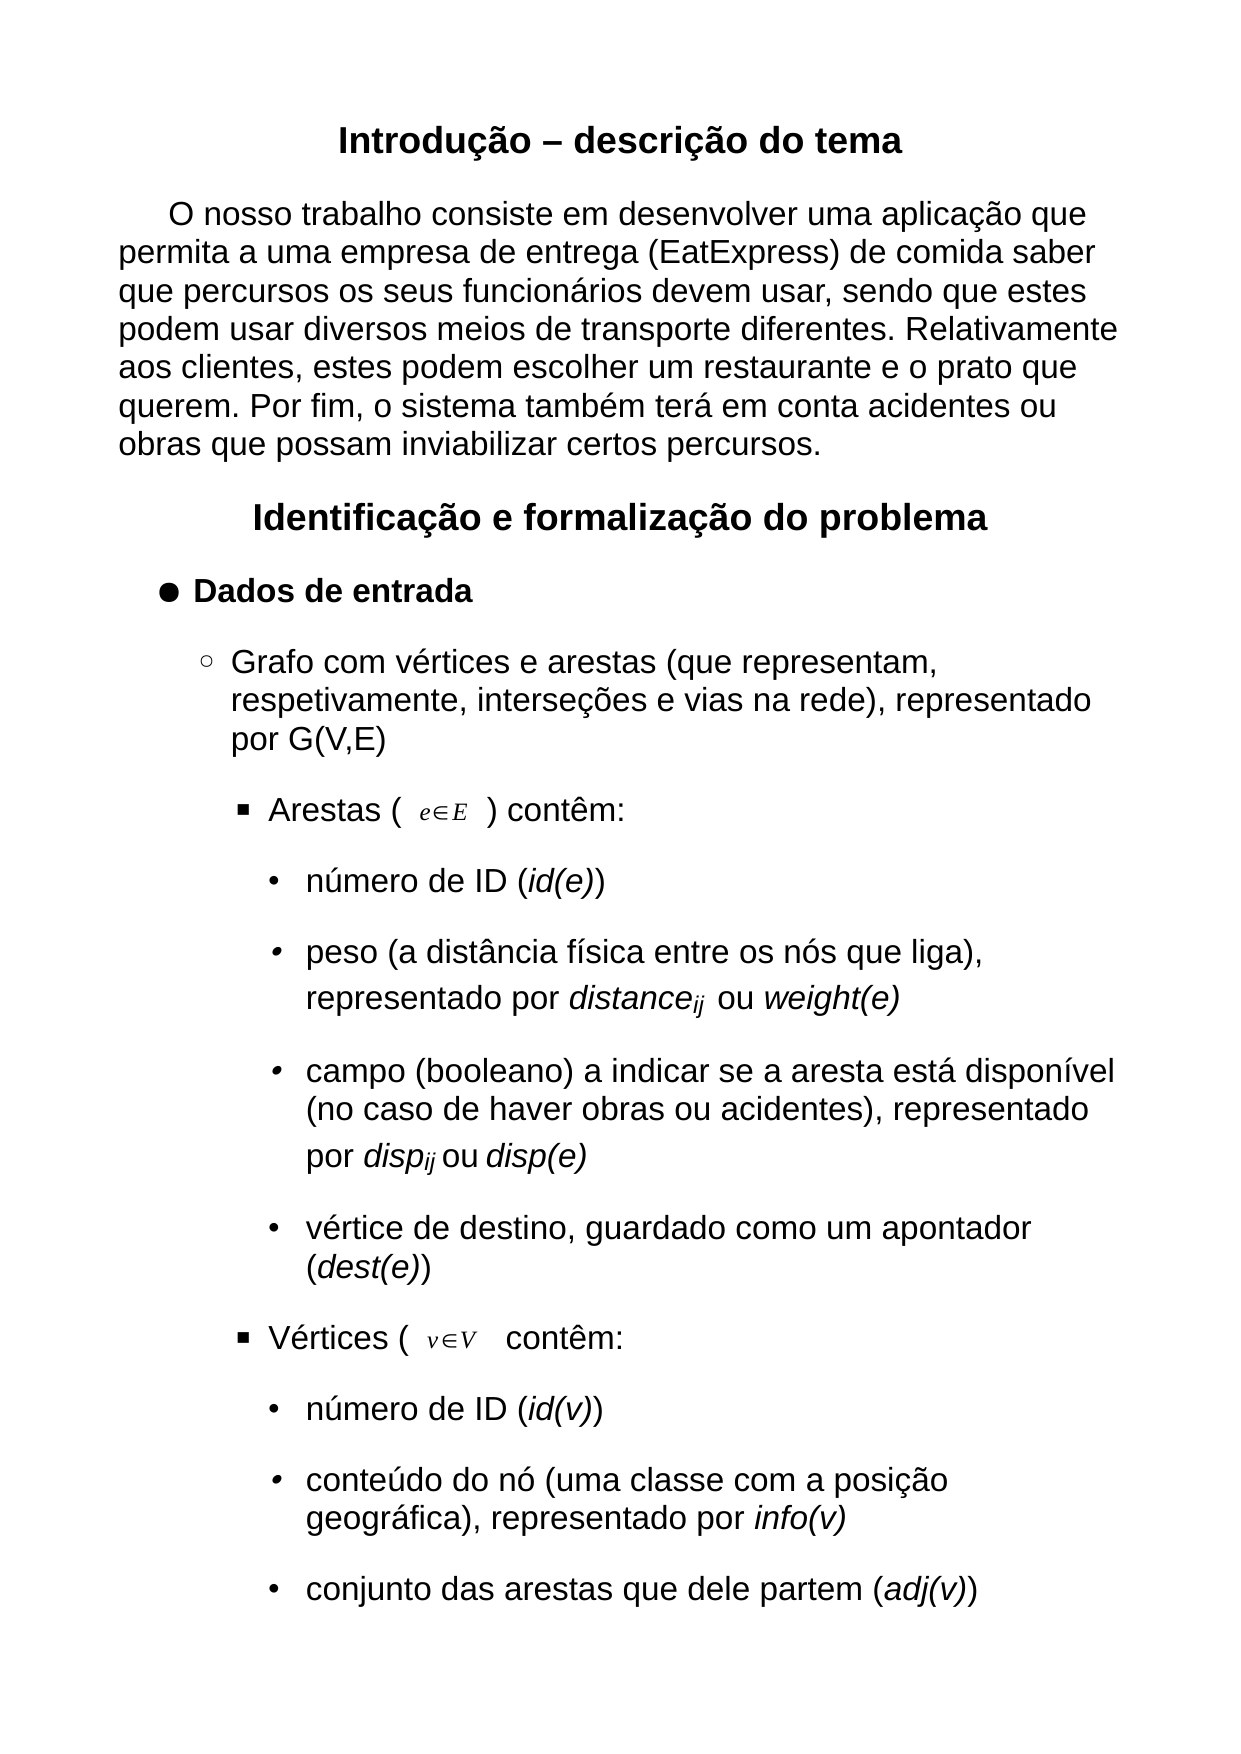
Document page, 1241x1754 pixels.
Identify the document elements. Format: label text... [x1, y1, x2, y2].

list campo (booleano) a indicar se a aresta está disponível (no caso de haver obras ou acidentes), representado por dispij ou disp(e) [268, 1051, 1122, 1176]
list Vértices ( contêm: [231, 1318, 1122, 1356]
list Grafo com vértices e arestas (que representam, respetivamente, interseções e vias na rede), representado por G(V,E) [193, 642, 1122, 757]
list peso (a distância física entre os nós que liga), representado por distanceij ou weight(e) [268, 932, 1122, 1018]
list conjunto das arestas que dele partem (adj(v)) [268, 1569, 1122, 1608]
list número de ID (id(v)) [268, 1389, 1122, 1427]
list Dados de entrada [156, 571, 1122, 609]
text Introdução – descrição do tema [118, 118, 1122, 161]
list conteúdo do nó (uma classe com a posição geográfica), representado por info(v) [268, 1460, 1122, 1537]
list vértice de destino, guardado como um apontador (dest(e)) [268, 1208, 1122, 1285]
text O nosso trabalho consiste em desenvolver uma aplicação que permita a uma empresa de entrega (EatExpress) de comida saber que percursos os seus funcionários devem usar, sendo que estes podem usar diversos meios de transporte diferentes. Relativamente aos clientes, estes podem escolher um restaurante e o prato que querem. Por fim, o sistema também terá em conta acidentes ou obras que possam inviabilizar certos percursos. [118, 194, 1122, 463]
text Identificação e formalização do problema [118, 495, 1122, 538]
list número de ID (id(e)) [268, 861, 1122, 899]
list Arestas () contêm: [231, 790, 1122, 828]
